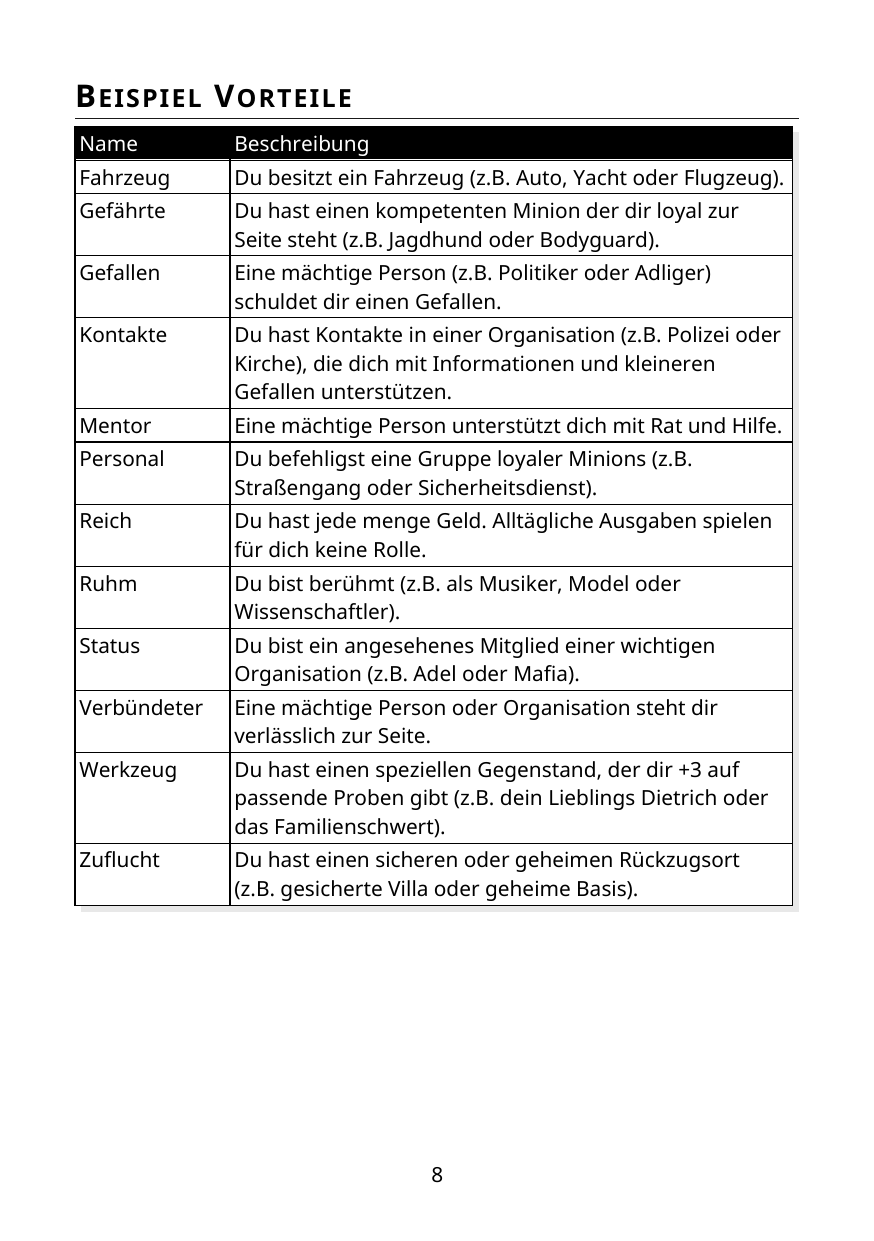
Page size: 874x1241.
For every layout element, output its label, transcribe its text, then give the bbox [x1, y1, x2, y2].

table_cell Mentor [76, 409, 229, 441]
table_cell Du hast einen speziellen Gegenstand, der dir +3 auf passende Proben gibt (z.B. dein Lieblings Dietrich oder das Familienschwert). [231, 753, 792, 842]
table_cell Eine mächtige Person (z.B. Politiker oder Adliger) schuldet dir einen Gefallen. [231, 256, 792, 317]
table_cell Du bist berühmt (z.B. als Musiker, Model oder Wissenschaftler). [231, 567, 792, 628]
table_cell Verbündeter [76, 691, 229, 752]
table_cell Eine mächtige Person oder Organisation steht dir verlässlich zur Seite. [231, 691, 792, 752]
table_cell Du bist ein angesehenes Mitglied einer wichtigen Organisation (z.B. Adel oder Mafia). [231, 629, 792, 690]
table_cell Du hast einen sicheren oder geheimen Rückzugsort (z.B. gesicherte Villa oder geheime Basis). [231, 844, 792, 904]
table_cell Du besitzt ein Fahrzeug (z.B. Auto, Yacht oder Flugzeug). [231, 161, 792, 193]
table_cell Gefährte [76, 194, 229, 255]
table_cell Gefallen [76, 256, 229, 317]
table_cell Eine mächtige Person unterstützt dich mit Rat und Hilfe. [231, 409, 792, 441]
table_cell Status [76, 629, 229, 690]
table_cell Du hast jede menge Geld. Alltägliche Ausgaben spielen für dich keine Rolle. [231, 505, 792, 566]
table_cell Werkzeug [76, 753, 229, 842]
table_cell Ruhm [76, 567, 229, 628]
table_cell Kontakte [76, 318, 229, 408]
table_cell Du hast Kontakte in einer Organisation (z.B. Polizei oder Kirche), die dich mit Informationen und kleineren Gefallen unterstützen. [231, 318, 792, 408]
table_cell Reich [76, 505, 229, 566]
subtitle Beispiel Vorteile [75, 74, 799, 118]
table_cell Du befehligst eine Gruppe loyaler Minions (z.B. Straßengang oder Sicherheitsdienst). [231, 443, 792, 503]
table_cell Zuflucht [76, 844, 229, 904]
table_header Name [76, 127, 229, 159]
table_cell Personal [76, 443, 229, 503]
table_cell Fahrzeug [76, 161, 229, 193]
table_header Beschreibung [231, 127, 792, 159]
table_cell Du hast einen kompetenten Minion der dir loyal zur Seite steht (z.B. Jagdhund oder Bodyguard). [231, 194, 792, 255]
